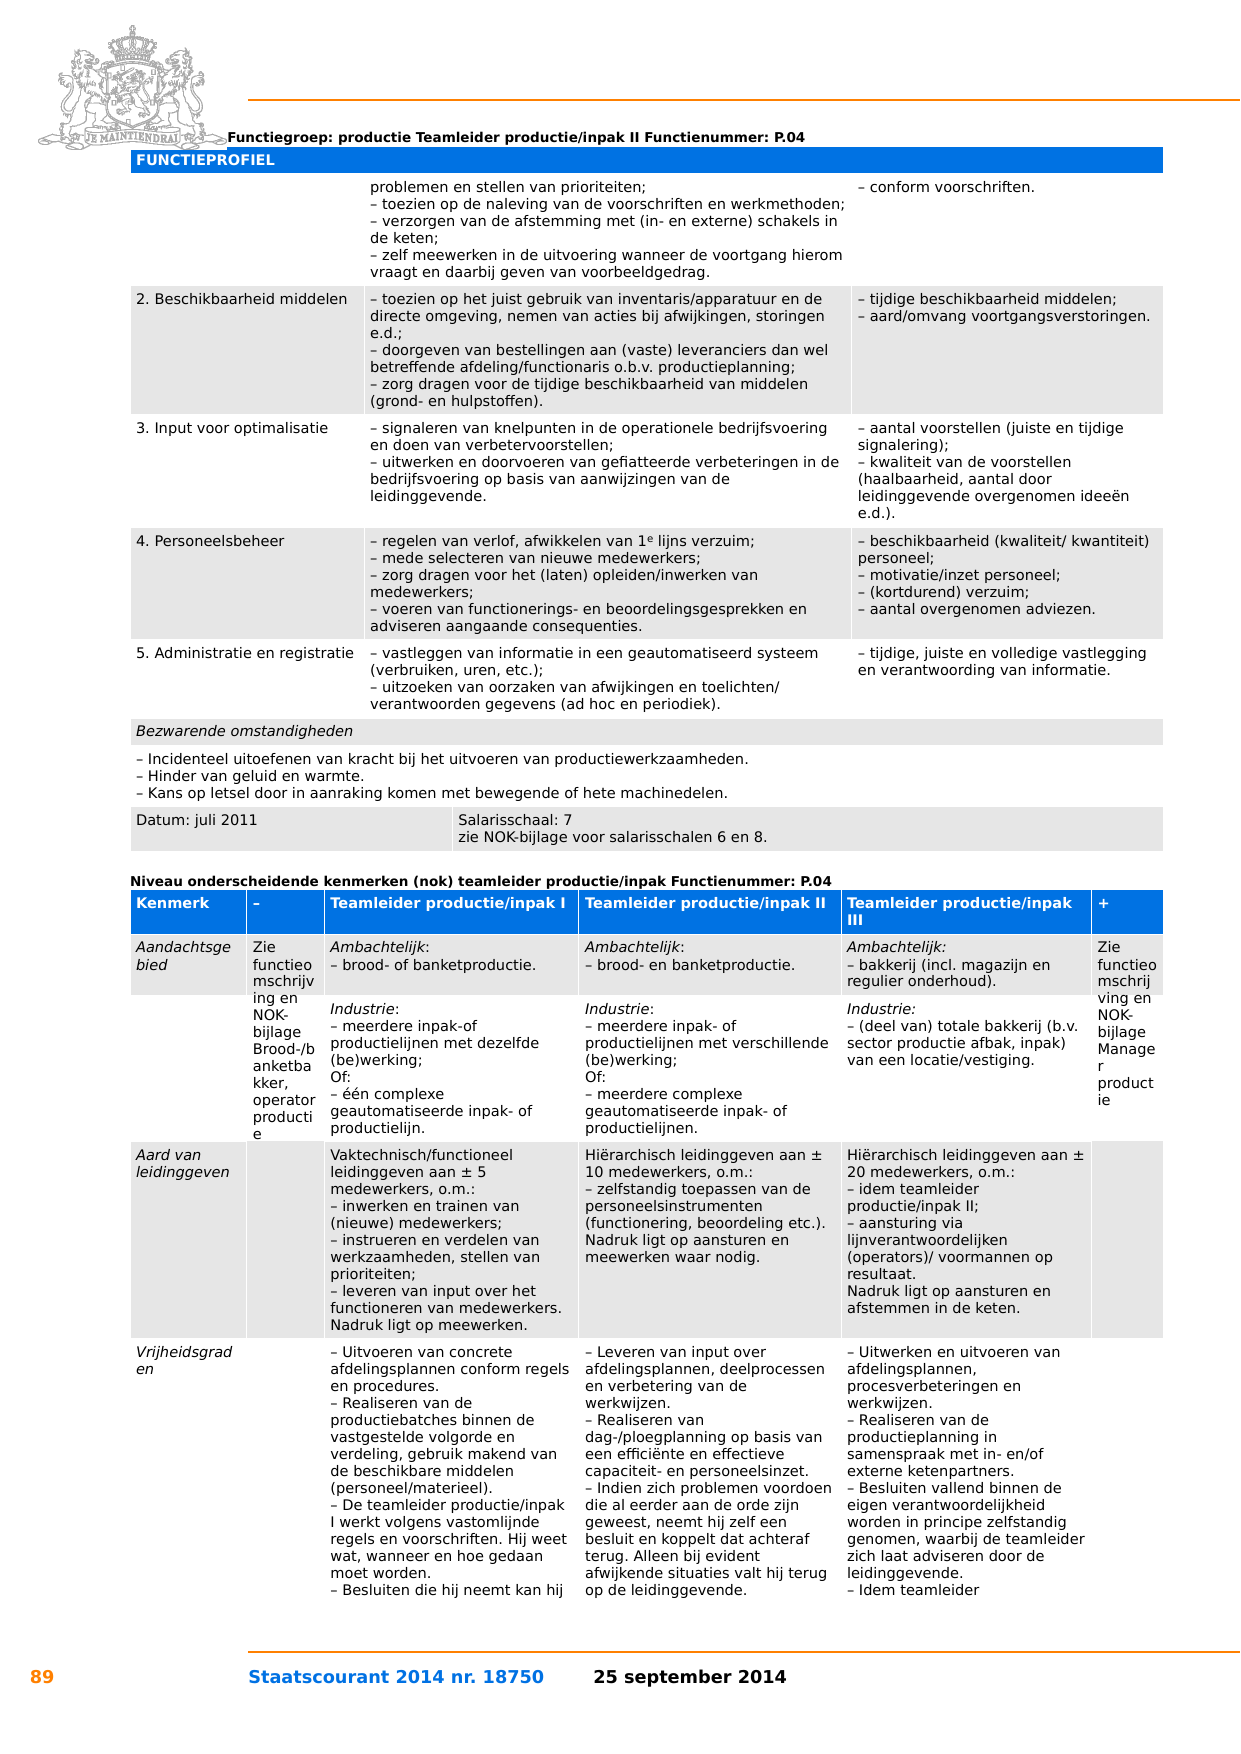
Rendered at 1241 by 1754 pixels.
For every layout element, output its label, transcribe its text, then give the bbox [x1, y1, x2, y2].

table_cell Hiërarchisch leidinggeven aan ± 10 medewerkers, o.m.: – zelfstandig toepassen van de personeelsinstrumenten (functionering, beoordeling etc.). Nadruk ligt op aansturen en meewerken waar nodig. [579, 1142, 841, 1338]
picture [38, 25, 227, 150]
table_cell – regelen van verlof, afwikkelen van 1e lijns verzuim; – mede selecteren van nieuwe medewerkers; – zorg dragen voor het (laten) opleiden/inwerken van medewerkers; – voeren van functionerings- en beoordelingsgesprekken en adviseren aangaande consequenties. [365, 528, 851, 639]
table_cell problemen en stellen van prioriteiten; – toezien op de naleving van de voorschriften en werkmethoden; – verzorgen van de afstemming met (in- en externe) schakels in de keten; – zelf meewerken in de uitvoering wanneer de voortgang hierom vraagt en daarbij geven van voorbeeldgedrag. [365, 174, 851, 285]
table_cell Teamleider productie/inpak III [842, 890, 1091, 934]
table_cell [247, 1338, 324, 1603]
table_cell Kenmerk [131, 890, 246, 934]
table_cell – Incidenteel uitoefenen van kracht bij het uitvoeren van productiewerkzaamheden. – Hinder van geluid en warmte. – Kans op letsel door in aanraking komen met bewegende of hete machinedelen. [131, 746, 1163, 806]
table_cell Aandachtsgebied [131, 935, 246, 1141]
table_cell 4. Personeelsbeheer [131, 528, 364, 639]
table_cell Datum: juli 2011 [131, 807, 452, 851]
table_cell 5. Administratie en registratie [131, 640, 364, 717]
table_cell – beschikbaarheid (kwaliteit/ kwantiteit) personeel; – motivatie/inzet personeel; – (kortdurend) verzuim; – aantal overgenomen adviezen. [852, 528, 1163, 639]
table_cell – signaleren van knelpunten in de operationele bedrijfsvoering en doen van verbetervoorstellen; – uitwerken en doorvoeren van gefiatteerde verbeteringen in de bedrijfsvoering op basis van aanwijzingen van de leidinggevende. [365, 416, 851, 527]
table_cell Industrie: – meerdere inpak-of productielijnen met dezelfde (be)werking; Of: – één complexe geautomatiseerde inpak- of productielijn. [325, 996, 578, 1141]
table_cell – tijdige, juiste en volledige vastlegging en verantwoording van informatie. [852, 640, 1163, 717]
table_cell Zie functieomschrijving en NOK-bijlage Brood-/banketbakker, operator productie [247, 935, 324, 1141]
table_cell Vaktechnisch/functioneel leidinggeven aan ± 5 medewerkers, o.m.: – inwerken en trainen van (nieuwe) medewerkers; – instrueren en verdelen van werkzaamheden, stellen van prioriteiten; – leveren van input over het functioneren van medewerkers. Nadruk ligt op meewerken. [325, 1142, 578, 1338]
table_cell 2. Beschikbaarheid middelen [131, 286, 364, 414]
table_cell Ambachtelijk: – brood- of banketproductie. [325, 935, 578, 995]
table_cell – Uitwerken en uitvoeren van afdelingsplannen, procesverbeteringen en werkwijzen. – Realiseren van de productieplanning in samenspraak met in- en/of externe ketenpartners. – Besluiten vallend binnen de eigen verantwoordelijkheid worden in principe zelfstandig genomen, waarbij de teamleider zich laat adviseren door de leidinggevende. – Idem teamleider [842, 1340, 1091, 1603]
table_cell + [1092, 890, 1163, 934]
table_cell Vrijheidsgraden [131, 1340, 246, 1603]
table_cell Bezwarende omstandigheden [131, 719, 1163, 745]
table_cell – tijdige beschikbaarheid middelen; – aard/omvang voortgangsverstoringen. [852, 286, 1163, 414]
table_cell – aantal voorstellen (juiste en tijdige signalering); – kwaliteit van de voorstellen (haalbaarheid, aantal door leidinggevende overgenomen ideeën e.d.). [852, 416, 1163, 527]
table_cell [131, 174, 364, 285]
table_cell – [247, 890, 324, 934]
table_cell Ambachtelijk: – brood- en banketproductie. [579, 935, 841, 995]
table_cell Industrie: – (deel van) totale bakkerij (b.v. sector productie afbak, inpak) van een locatie/vestiging. [842, 996, 1091, 1141]
table_cell – toezien op het juist gebruik van inventaris/apparatuur en de directe omgeving, nemen van acties bij afwijkingen, storingen e.d.; – doorgeven van bestellingen aan (vaste) leveranciers dan wel betreffende afdeling/functionaris o.b.v. productieplanning; – zorg dragen voor de tijdige beschikbaarheid van middelen (grond- en hulpstoffen). [365, 286, 851, 414]
table_header Functiegroep: productie Teamleider productie/inpak II Functienummer: P.04 [227, 130, 1163, 146]
table_cell Teamleider productie/inpak I [325, 890, 578, 934]
table_cell Ambachtelijk: – bakkerij (incl. magazijn en regulier onderhoud). [842, 935, 1091, 995]
table_cell – Uitvoeren van concrete afdelingsplannen conform regels en procedures. – Realiseren van de productiebatches binnen de vastgestelde volgorde en verdeling, gebruik makend van de beschikbare middelen (personeel/materieel). – De teamleider productie/inpak I werkt volgens vastomlijnde regels en voorschriften. Hij weet wat, wanneer en hoe gedaan moet worden. – Besluiten die hij neemt kan hij [325, 1340, 578, 1603]
table_cell Salarisschaal: 7 zie NOK-bijlage voor salarisschalen 6 en 8. [453, 807, 1163, 851]
table_cell – conform voorschriften. [852, 174, 1163, 285]
table_cell Aard van leidinggeven [131, 1142, 246, 1338]
table_cell Zie functieomschrijving en NOK-bijlage Manager productie [1092, 935, 1163, 1141]
table_cell Industrie: – meerdere inpak- of productielijnen met verschillende (be)werking; Of: – meerdere complexe geautomatiseerde inpak- of productielijnen. [579, 996, 841, 1141]
table_cell FUNCTIEPROFIEL [131, 147, 1163, 173]
table_cell [1092, 1338, 1163, 1603]
table_header Niveau onderscheidende kenmerken (nok) teamleider productie/inpak Functienummer: P.04 [130, 874, 1163, 889]
table_cell – vastleggen van informatie in een geautomatiseerd systeem (verbruiken, uren, etc.); – uitzoeken van oorzaken van afwijkingen en toelichten/ verantwoorden gegevens (ad hoc en periodiek). [365, 640, 851, 717]
table_cell Hiërarchisch leidinggeven aan ± 20 medewerkers, o.m.: – idem teamleider productie/inpak II; – aansturing via lijnverantwoordelijken (operators)/ voormannen op resultaat. Nadruk ligt op aansturen en afstemmen in de keten. [842, 1142, 1091, 1338]
table_cell – Leveren van input over afdelingsplannen, deelprocessen en verbetering van de werkwijzen. – Realiseren van dag-/ploegplanning op basis van een efficiënte en effectieve capaciteit- en personeelsinzet. – Indien zich problemen voordoen die al eerder aan de orde zijn geweest, neemt hij zelf een besluit en koppelt dat achteraf terug. Alleen bij evident afwijkende situaties valt hij terug op de leidinggevende. [579, 1340, 841, 1603]
table_cell Teamleider productie/inpak II [579, 890, 841, 934]
table_cell 3. Input voor optimalisatie [131, 416, 364, 527]
